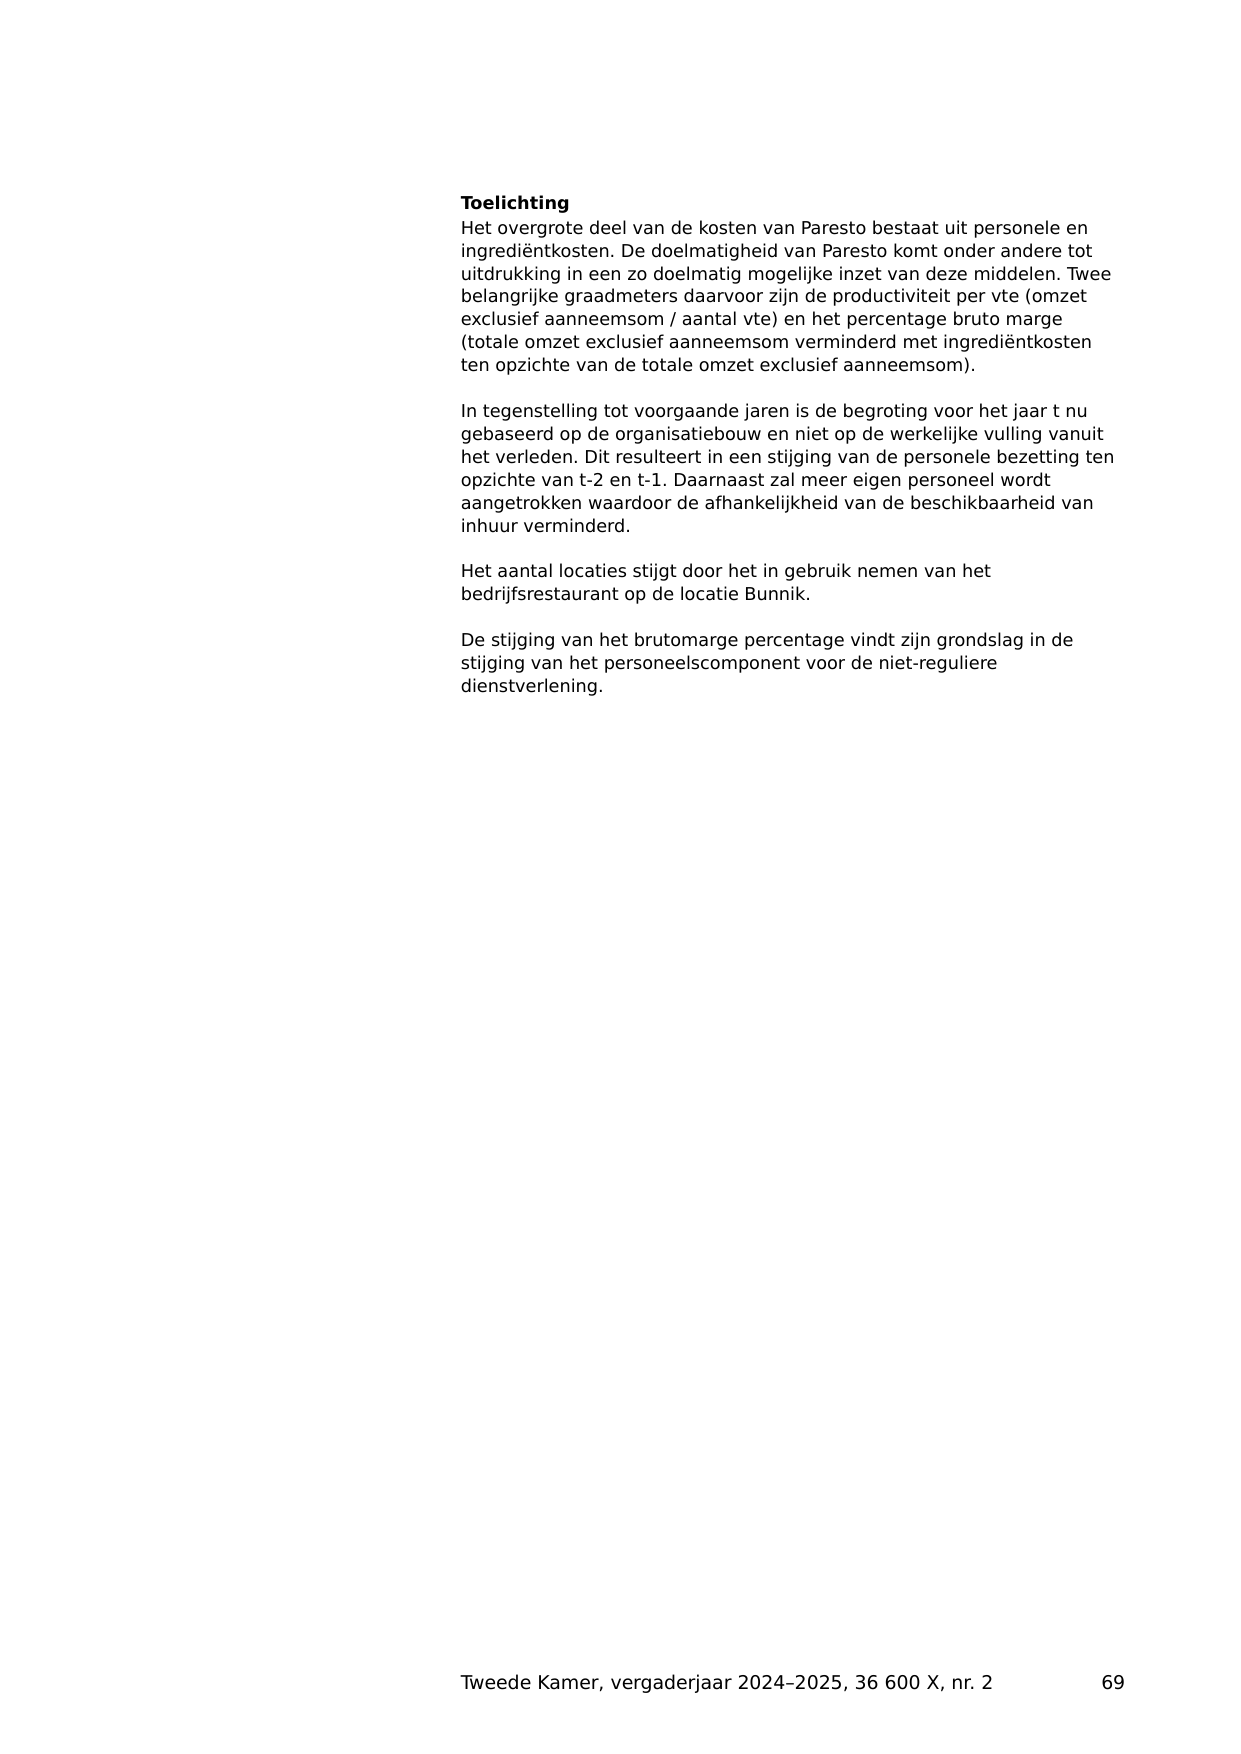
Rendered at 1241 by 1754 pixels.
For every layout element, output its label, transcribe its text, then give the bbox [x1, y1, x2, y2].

text Toelichting [461, 191, 1125, 214]
text Het aantal locaties stijgt door het in gebruik nemen van het bedrijfsrestaurant op de locatie Bunnik. [461, 559, 1125, 605]
text Het overgrote deel van de kosten van Paresto bestaat uit personele en ingrediëntkosten. De doelmatigheid van Paresto komt onder andere tot uitdrukking in een zo doelmatig mogelijke inzet van deze middelen. Twee belangrijke graadmeters daarvoor zijn de productiviteit per vte (omzet exclusief aanneemsom / aantal vte) en het percentage bruto marge (totale omzet exclusief aanneemsom verminderd met ingrediëntkosten ten opzichte van de totale omzet exclusief aanneemsom). [461, 216, 1125, 376]
text In tegenstelling tot voorgaande jaren is de begroting voor het jaar t nu gebaseerd op de organisatiebouw en niet op de werkelijke vulling vanuit het verleden. Dit resulteert in een stijging van de personele bezetting ten opzichte van t-2 en t-1. Daarnaast zal meer eigen personeel wordt aangetrokken waardoor de afhankelijkheid van de beschikbaarheid van inhuur verminderd. [461, 399, 1125, 537]
text De stijging van het brutomarge percentage vindt zijn grondslag in de stijging van het personeelscomponent voor de niet-reguliere dienstverlening. [461, 628, 1125, 697]
